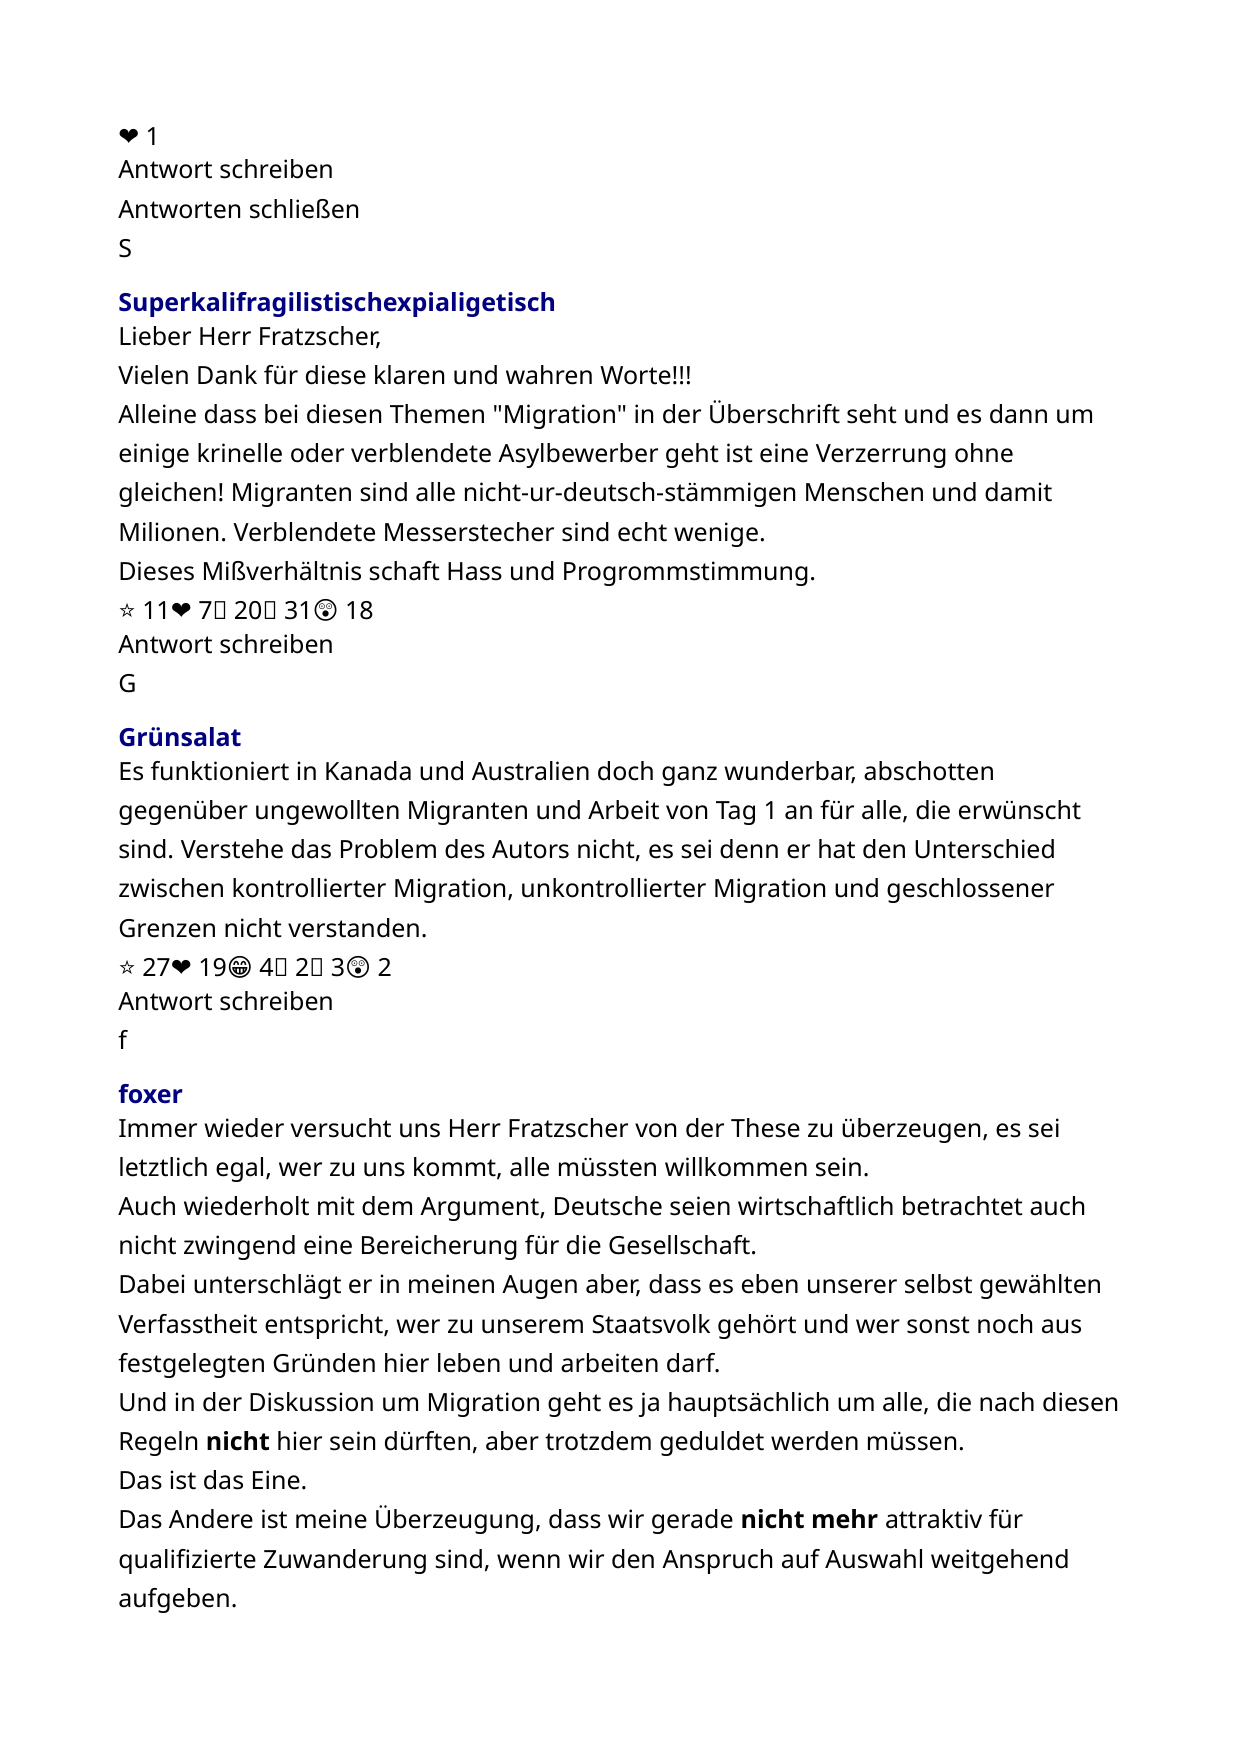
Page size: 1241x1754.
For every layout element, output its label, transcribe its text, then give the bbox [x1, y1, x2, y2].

text Vielen Dank für diese klaren und wahren Worte!!! [118, 357, 1122, 392]
text S [118, 231, 1122, 264]
subtitle Superkalifragilistischexpialigetisch [118, 284, 1122, 318]
text f [118, 1023, 1122, 1057]
text Alleine dass bei diesen Themen "Migration" in der Überschrift seht und es dann um einige krinelle oder verblendete Asylbewerber geht ist eine Verzerrung ohne gleichen! Migranten sind alle nicht-ur-deutsch-stämmigen Menschen und damit Milionen. Verblendete Messerstecher sind echt wenige. [118, 397, 1122, 548]
text Und in der Diskussion um Migration geht es ja hauptsächlich um alle, die nach diesen Regeln nicht hier sein dürften, aber trotzdem geduldet werden müssen. [118, 1384, 1122, 1458]
text Dabei unterschlägt er in meinen Augen aber, dass es eben unserer selbst gewählten Verfasstheit entspricht, wer zu unserem Staatsvolk gehört und wer sonst noch aus festgelegten Gründen hier leben und arbeiten darf. [118, 1267, 1122, 1379]
text G [118, 666, 1122, 700]
text Antwort schreiben [118, 627, 1122, 661]
text Das Andere ist meine Überzeugung, dass wir gerade nicht mehr attraktiv für qualifizierte Zuwanderung sind, wenn wir den Anspruch auf Auswahl weitgehend aufgeben. [118, 1502, 1122, 1614]
subtitle foxer [118, 1076, 1122, 1110]
text ⭐️ 27❤️ 19😁 4🙁 2🤨 3😲 2 [118, 949, 1122, 983]
text Antwort schreiben [118, 983, 1122, 1017]
text Das ist das Eine. [118, 1463, 1122, 1497]
text ❤️ 1 [118, 118, 1122, 152]
text Antworten schließen [118, 191, 1122, 225]
text Auch wiederholt mit dem Argument, Deutsche seien wirtschaftlich betrachtet auch nicht zwingend eine Bereicherung für die Gesellschaft. [118, 1189, 1122, 1262]
text Dieses Mißverhältnis schaft Hass und Progrommstimmung. [118, 553, 1122, 587]
text ⭐️ 11❤️ 7🙁 20🤨 31😲 18 [118, 592, 1122, 627]
text Es funktioniert in Kanada und Australien doch ganz wunderbar, abschotten gegenüber ungewollten Migranten und Arbeit von Tag 1 an für alle, die erwünscht sind. Verstehe das Problem des Autors nicht, es sei denn er hat den Unterschied zwischen kontrollierter Migration, unkontrollierter Migration und geschlossener Grenzen nicht verstanden. [118, 753, 1122, 944]
text Lieber Herr Fratzscher, [118, 318, 1122, 352]
text Antwort schreiben [118, 152, 1122, 186]
subtitle Grünsalat [118, 719, 1122, 753]
text Immer wieder versucht uns Herr Fratzscher von der These zu überzeugen, es sei letztlich egal, wer zu uns kommt, alle müssten willkommen sein. [118, 1110, 1122, 1184]
